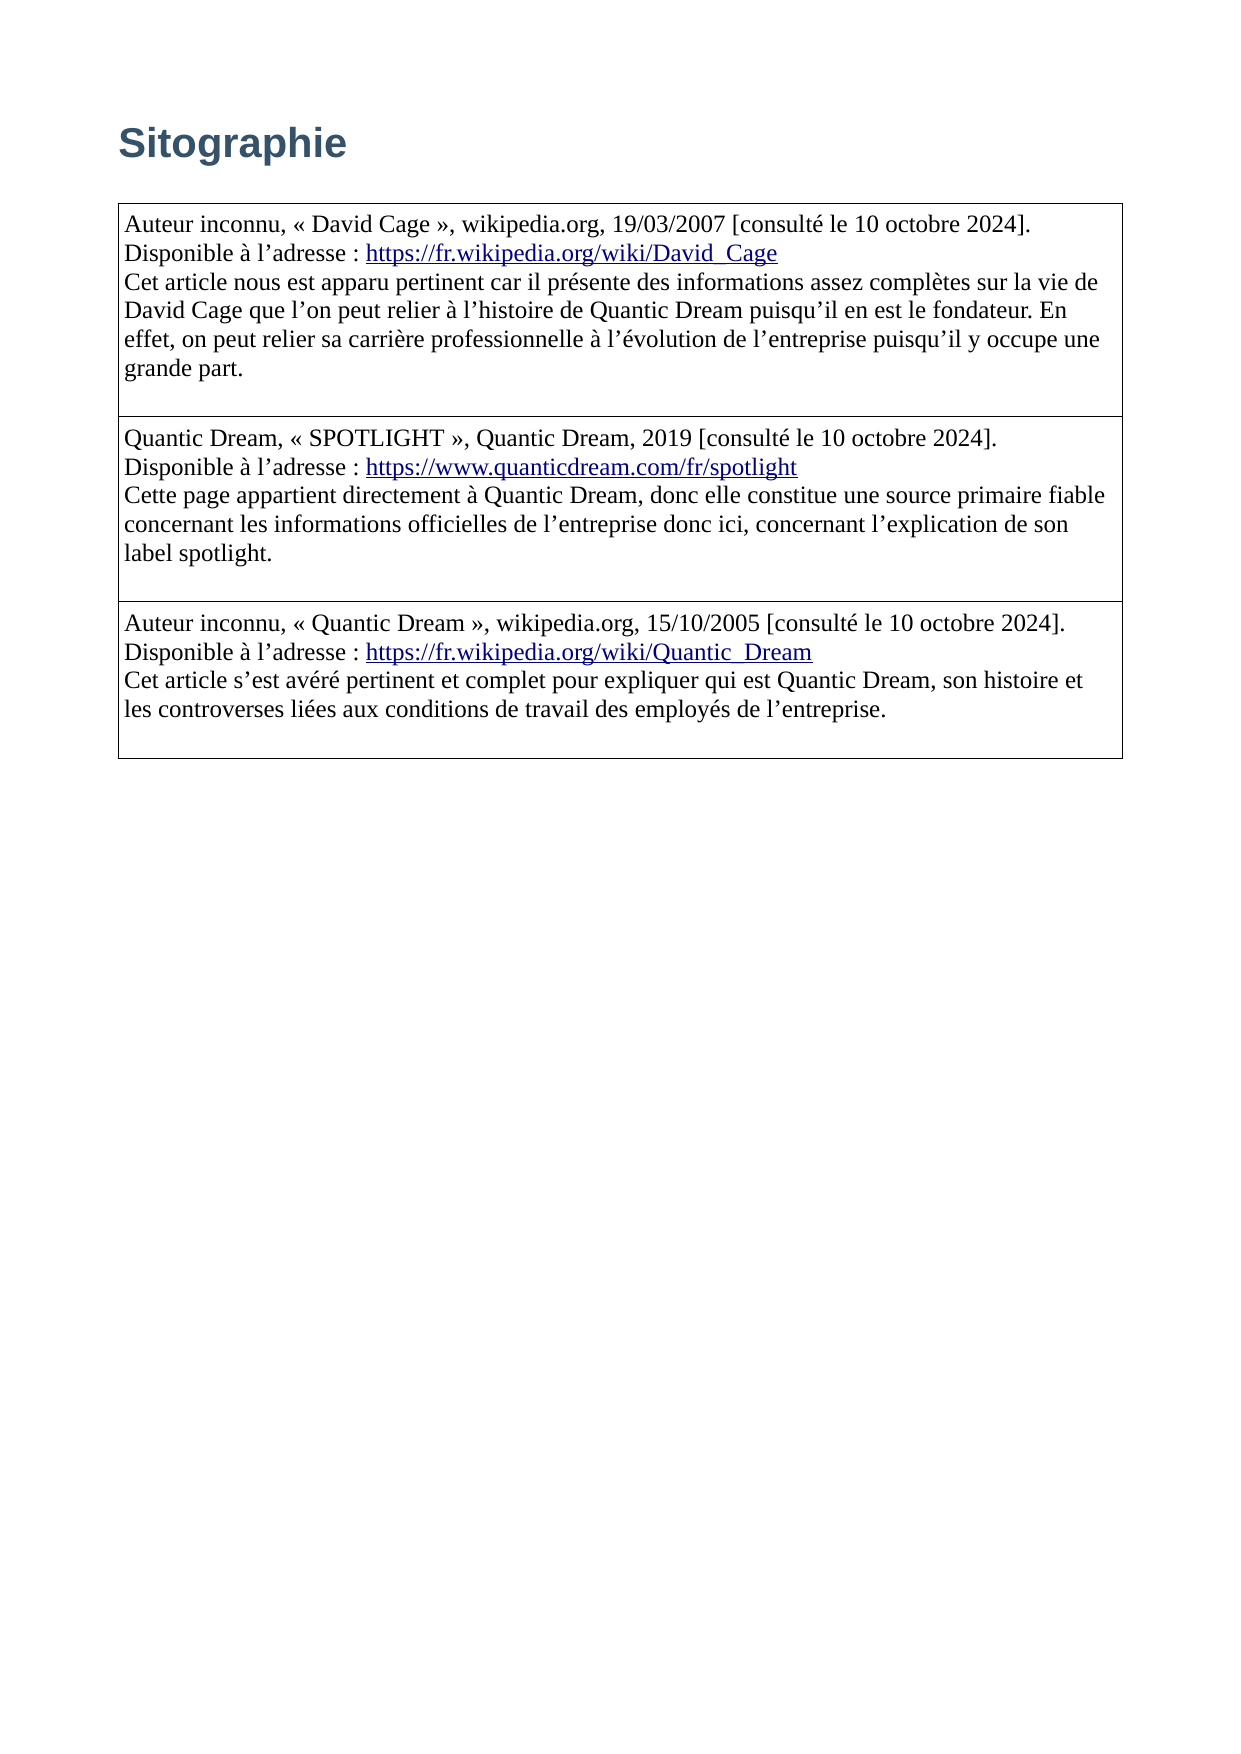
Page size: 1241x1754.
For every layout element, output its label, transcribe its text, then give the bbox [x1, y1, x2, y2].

table_header Auteur inconnu, « David Cage », wikipedia.org, 19/03/2007 [consulté le 10 octobre 2024]. Disponible à l’adresse : https://fr.wikipedia.org/wiki/David_Cage Cet article nous est apparu pertinent car il présente des informations assez complètes sur la vie de David Cage que l’on peut relier à l’histoire de Quantic Dream puisqu’il en est le fondateur. En effet, on peut relier sa carrière professionnelle à l’évolution de l’entreprise puisqu’il y occupe une grande part. [119, 204, 1122, 416]
table_cell Auteur inconnu, « Quantic Dream », wikipedia.org, 15/10/2005 [consulté le 10 octobre 2024]. Disponible à l’adresse : https://fr.wikipedia.org/wiki/Quantic_Dream Cet article s’est avéré pertinent et complet pour expliquer qui est Quantic Dream, son histoire et les controverses liées aux conditions de travail des employés de l’entreprise. [119, 602, 1122, 757]
subtitle Sitographie [118, 118, 1122, 166]
table_cell Quantic Dream, « SPOTLIGHT », Quantic Dream, 2019 [consulté le 10 octobre 2024]. Disponible à l’adresse : https://www.quanticdream.com/fr/spotlight Cette page appartient directement à Quantic Dream, donc elle constitue une source primaire fiable concernant les informations officielles de l’entreprise donc ici, concernant l’explication de son label spotlight. [119, 417, 1122, 601]
